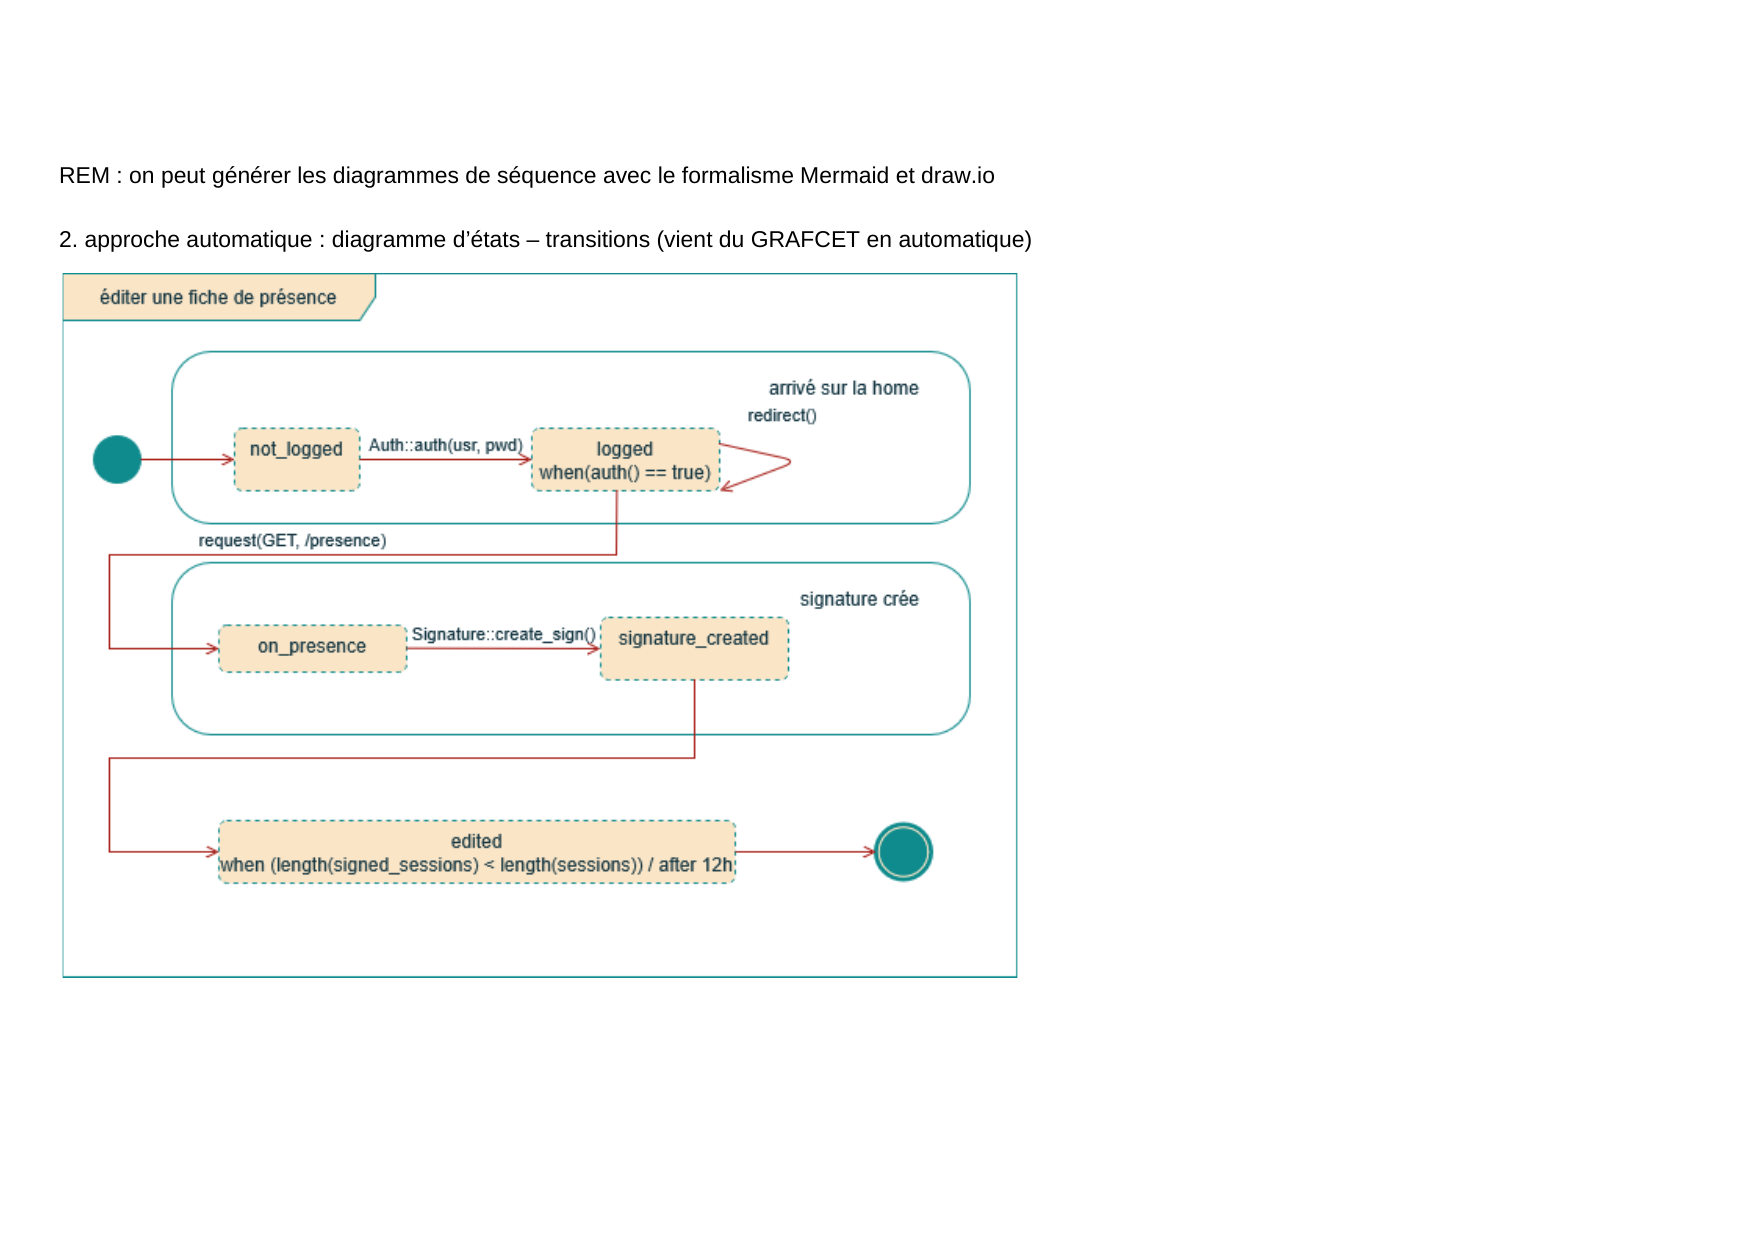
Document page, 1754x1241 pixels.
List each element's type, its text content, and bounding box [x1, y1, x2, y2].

picture [62, 273, 1018, 978]
subtitle REM : on peut générer les diagrammes de séquence avec le formalisme Mermaid et draw.io [59, 162, 1695, 188]
subtitle 2. approche automatique : diagramme d’états – transitions (vient du GRAFCET en automatique) [59, 226, 1695, 252]
